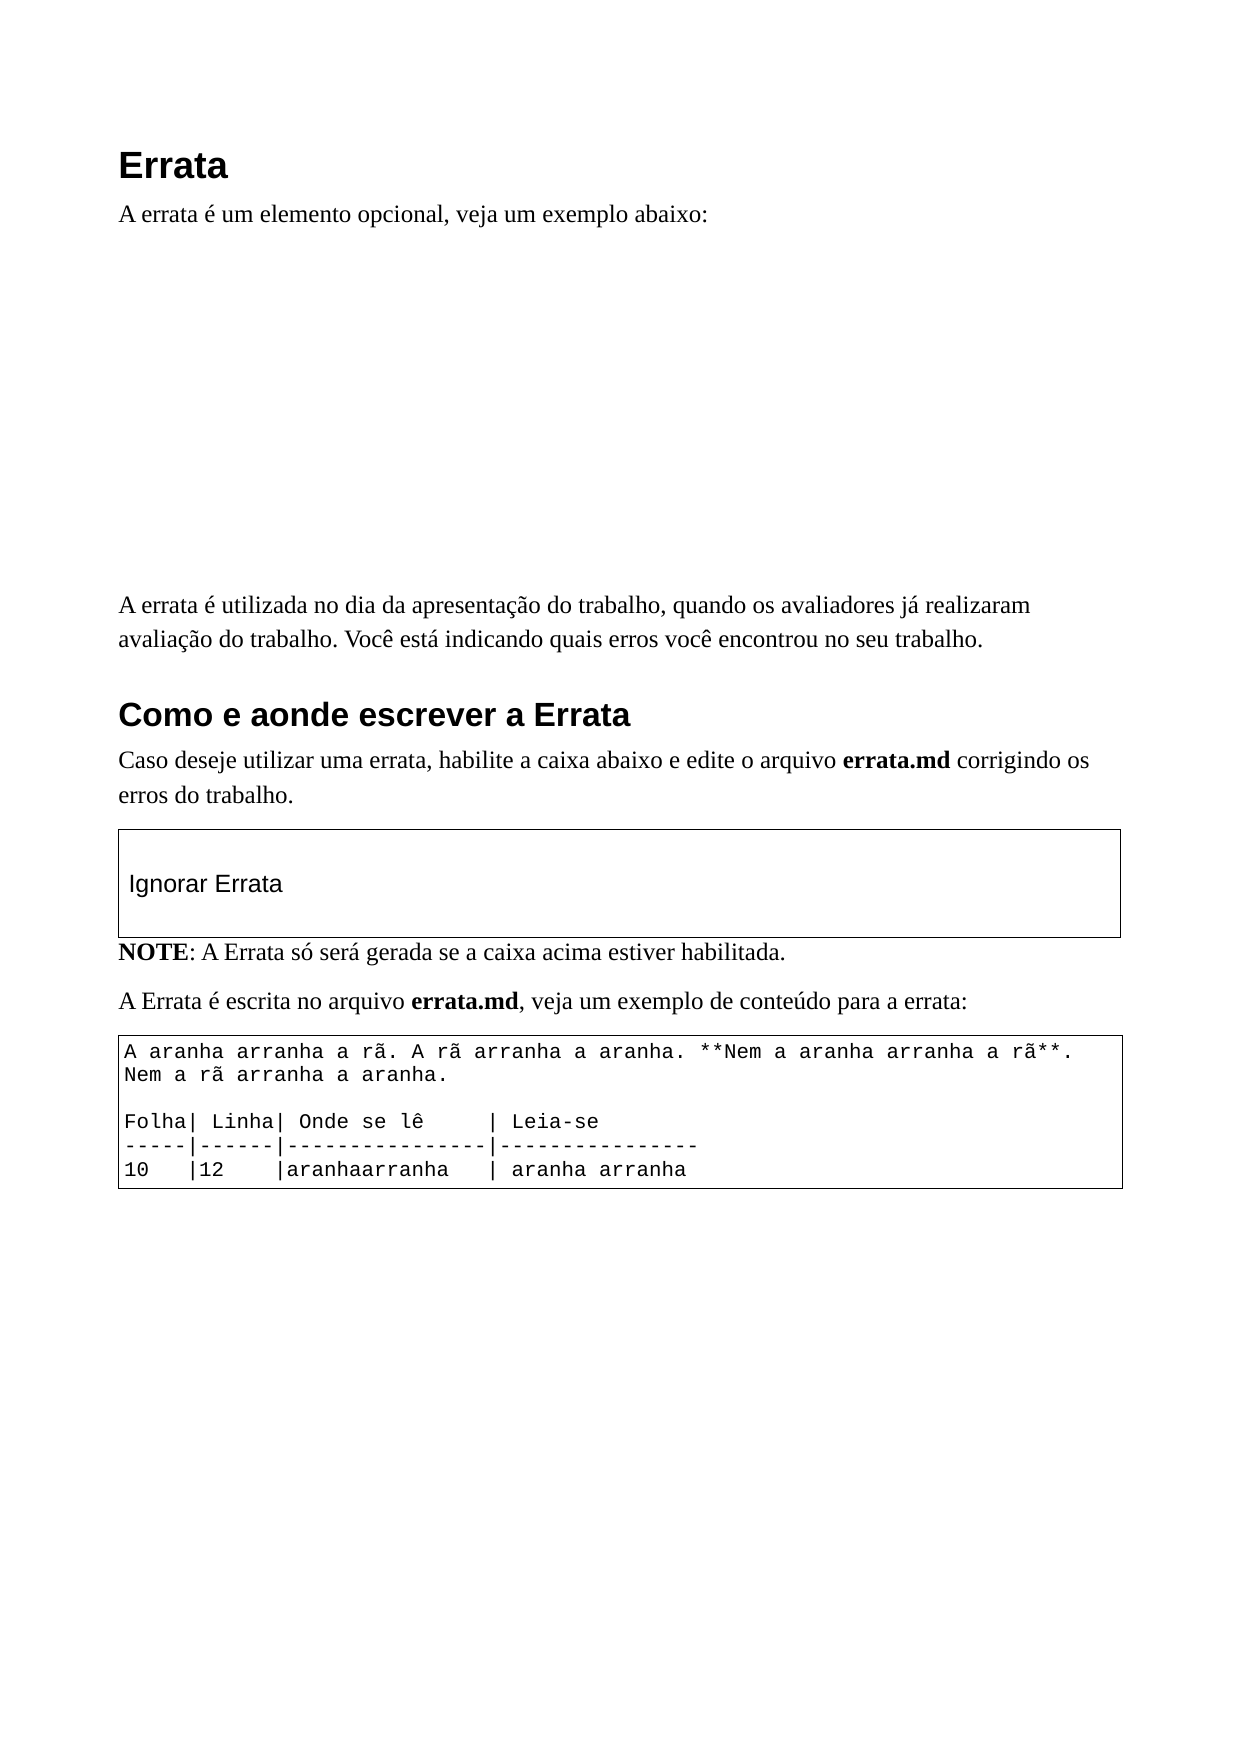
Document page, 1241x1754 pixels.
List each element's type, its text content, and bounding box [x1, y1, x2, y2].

text A Errata é escrita no arquivo errata.md, veja um exemplo de conteúdo para a errata: [118, 986, 1122, 1014]
subtitle Errata [118, 143, 1122, 187]
text Caso deseje utilizar uma errata, habilite a caixa abaixo e edite o arquivo errata.md corrigindo os erros do trabalho. [118, 746, 1122, 809]
subtitle Como e aonde escrever a Errata [118, 694, 1122, 733]
text NOTE: A Errata só será gerada se a caixa acima estiver habilitada. [118, 937, 1122, 965]
text A errata é um elemento opcional, veja um exemplo abaixo: [118, 199, 1122, 228]
table_header A aranha arranha a rã. A rã arranha a aranha. **Nem a aranha arranha a rã**. Nem a rã arranha a aranha. Folha| Linha| Onde se lê | Leia-se -----|------|----------------|---------------- 10 |12 |aranhaarranha | aranha arranha [119, 1036, 1122, 1188]
text A errata é utilizada no dia da apresentação do trabalho, quando os avaliadores já realizaram avaliação do trabalho. Você está indicando quais erros você encontrou no seu trabalho. [118, 590, 1122, 653]
